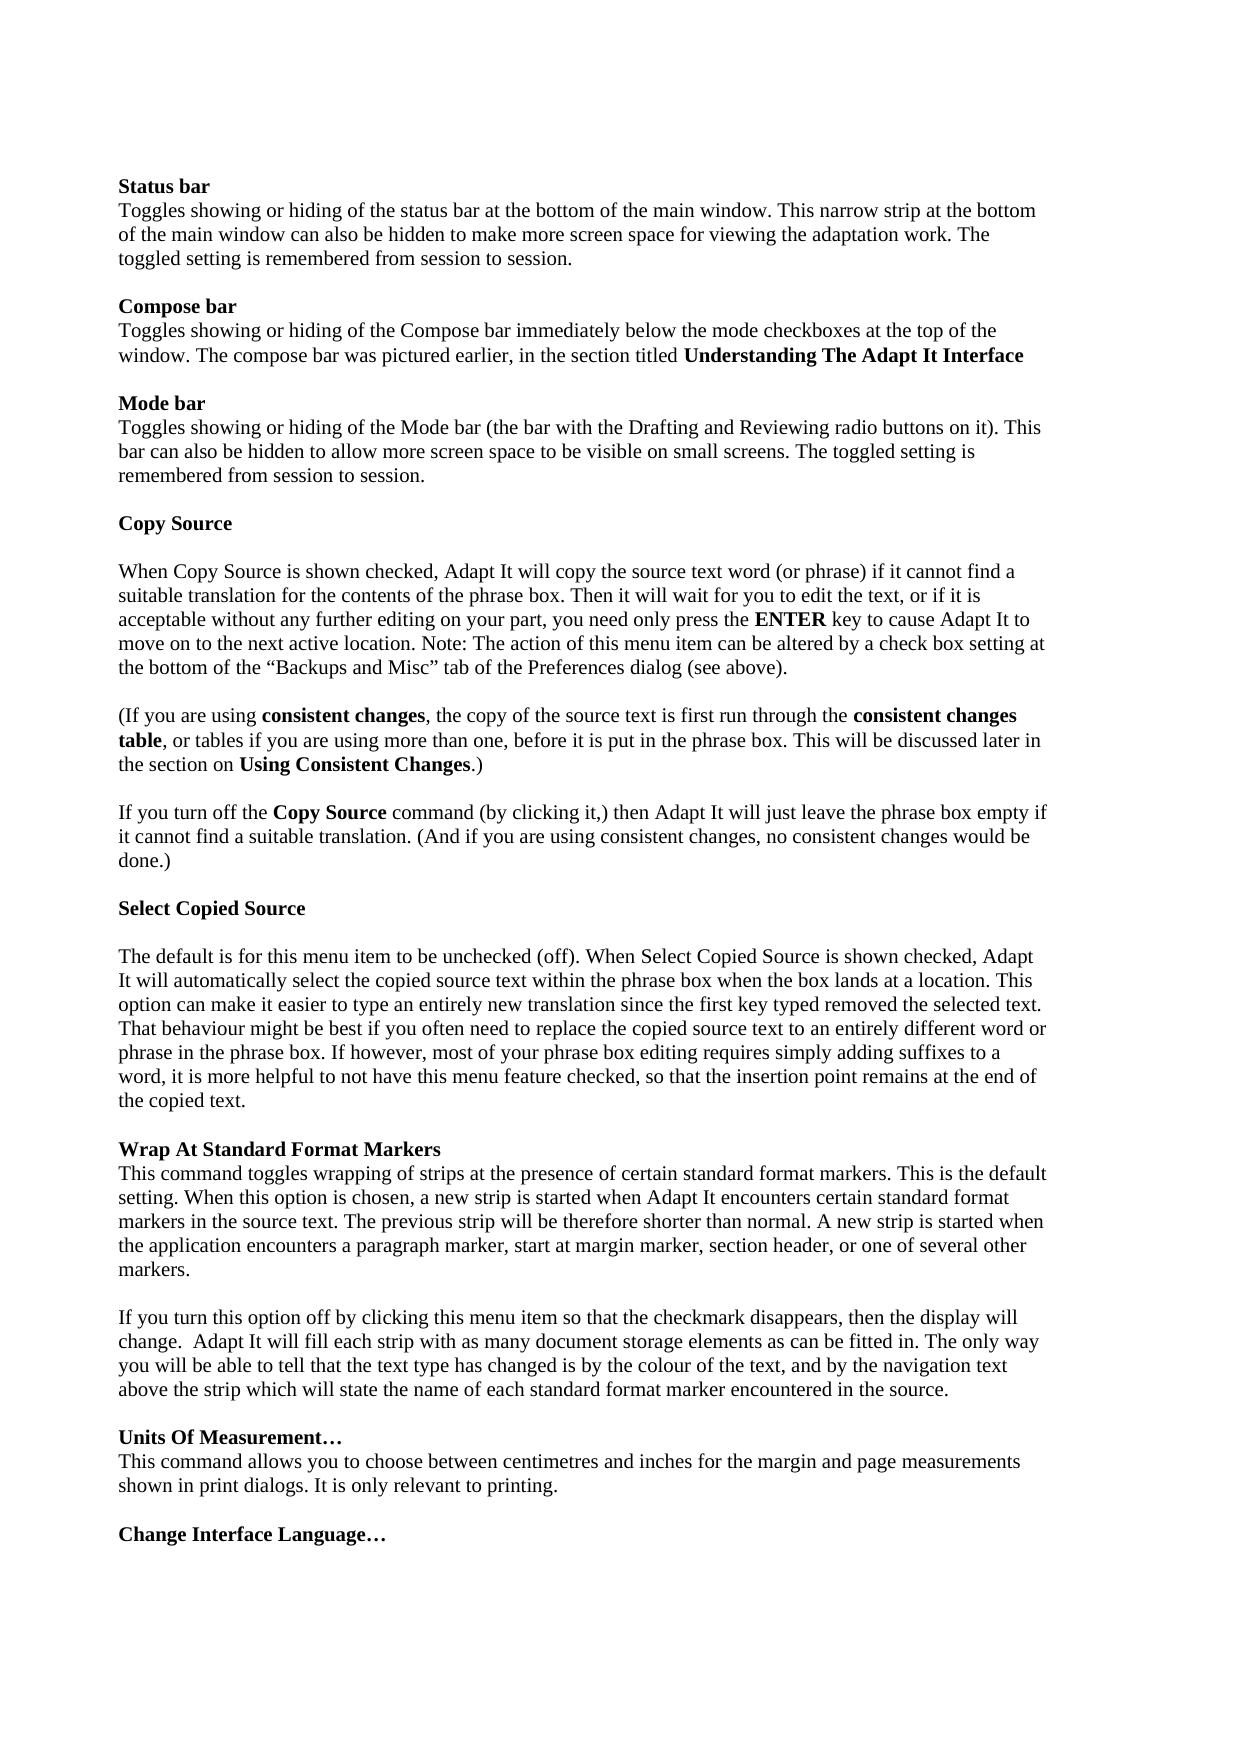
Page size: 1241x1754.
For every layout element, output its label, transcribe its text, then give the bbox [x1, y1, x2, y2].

text Select Copied Source [118, 896, 1048, 920]
text Toggles showing or hiding of the Mode bar (the bar with the Drafting and Reviewing radio buttons on it). This bar can also be hidden to allow more screen space to be visible on small screens. The toggled setting is remembered from session to session. [118, 415, 1048, 487]
text Change Interface Language… [118, 1522, 1048, 1546]
text Units Of Measurement… [118, 1425, 1048, 1449]
text This command allows you to choose between centimetres and inches for the margin and page measurements shown in print dialogs. It is only relevant to printing. [118, 1449, 1048, 1497]
text If you turn this option off by clicking this menu item so that the checkmark disappears, then the display will change. Adapt It will fill each strip with as many document storage elements as can be fitted in. The only way you will be able to tell that the text type has changed is by the colour of the text, and by the navigation text above the strip which will state the name of each standard format marker encountered in the source. [118, 1305, 1048, 1401]
text The default is for this menu item to be unchecked (off). When Select Copied Source is shown checked, Adapt It will automatically select the copied source text within the phrase box when the box lands at a location. This option can make it easier to type an entirely new translation since the first key typed removed the selected text. That behaviour might be best if you often need to replace the copied source text to an entirely different word or phrase in the phrase box. If however, most of your phrase box editing requires simply adding suffixes to a word, it is more helpful to not have this menu feature checked, so that the insertion point remains at the end of the copied text. [118, 944, 1048, 1112]
text Wrap At Standard Format Markers [118, 1137, 1048, 1161]
text Compose bar Toggles showing or hiding of the Compose bar immediately below the mode checkboxes at the top of the window. The compose bar was pictured earlier, in the section titled Understanding The Adapt It Interface [118, 294, 1048, 367]
text Status bar Toggles showing or hiding of the status bar at the bottom of the main window. This narrow strip at the bottom of the main window can also be hidden to make more screen space for viewing the adaptation work. The toggled setting is remembered from session to session. [118, 174, 1048, 270]
text This command toggles wrapping of strips at the presence of certain standard format markers. This is the default setting. When this option is chosen, a new strip is started when Adapt It encounters certain standard format markers in the source text. The previous strip will be therefore shorter than normal. A new strip is started when the application encounters a paragraph marker, start at margin marker, section header, or one of several other markers. [118, 1161, 1048, 1281]
text Mode bar [118, 391, 1048, 415]
text Copy Source When Copy Source is shown checked, Adapt It will copy the source text word (or phrase) if it cannot find a suitable translation for the contents of the phrase box. Then it will wait for you to edit the text, or if it is acceptable without any further editing on your part, you need only press the ENTER key to cause Adapt It to move on to the next active location. Note: The action of this menu item can be altered by a check box setting at the bottom of the “Backups and Misc” tab of the Preferences dialog (see above). (If you are using consistent changes, the copy of the source text is first run through the consistent changes table, or tables if you are using more than one, before it is put in the phrase box. This will be discussed later in the section on Using Consistent Changes.) If you turn off the Copy Source command (by clicking it,) then Adapt It will just leave the phrase box empty if it cannot find a suitable translation. (And if you are using consistent changes, no consistent changes would be done.) [118, 511, 1048, 896]
